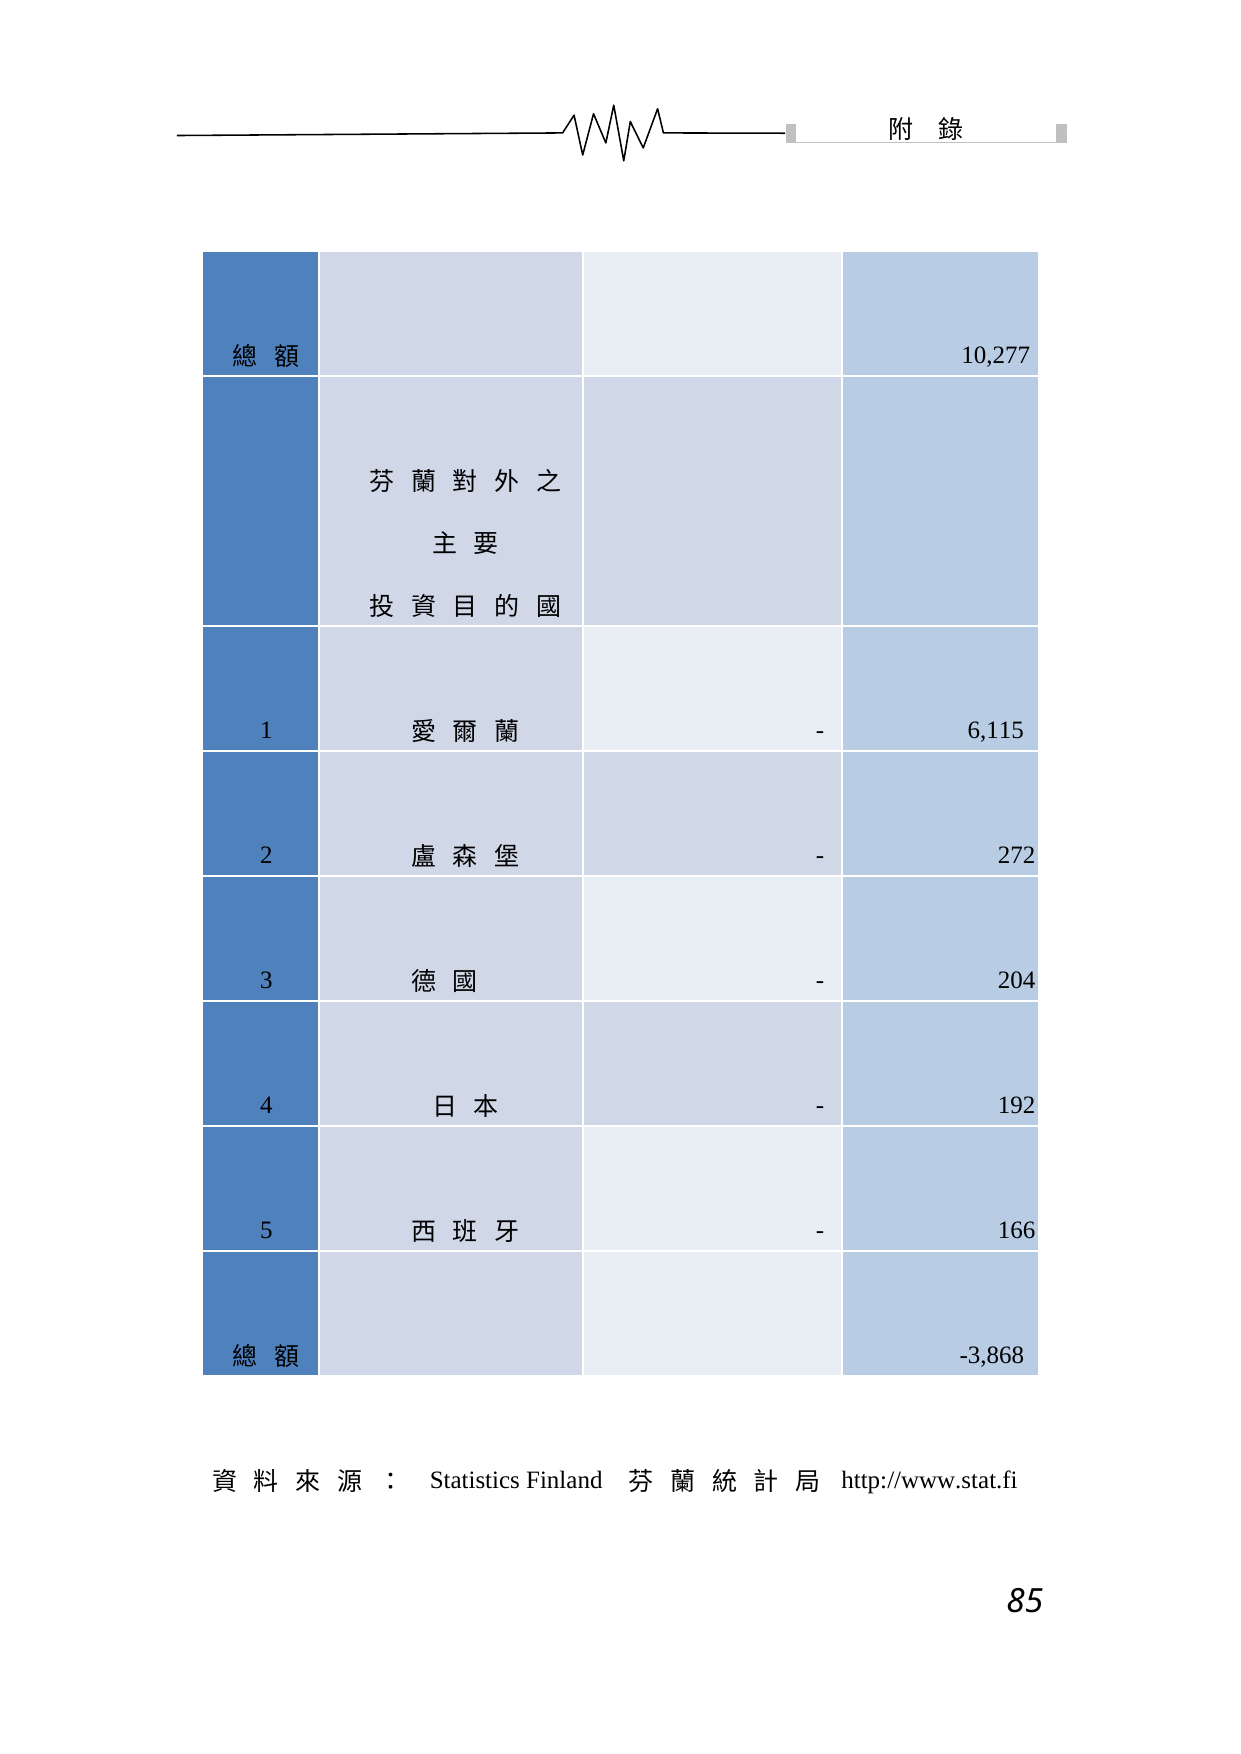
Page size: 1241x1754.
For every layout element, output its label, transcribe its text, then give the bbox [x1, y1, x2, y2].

table_cell 3 [203, 877, 318, 1000]
table_cell [320, 252, 582, 375]
table_cell [320, 1252, 582, 1375]
table_cell [203, 377, 318, 625]
table_cell 2 [203, 752, 318, 875]
table_cell - [584, 1002, 841, 1125]
table_cell [584, 252, 841, 375]
table_cell 6,115 [843, 627, 1038, 750]
table_cell 總額 [203, 252, 318, 375]
table_cell 日本 [320, 1002, 582, 1125]
table_cell - [584, 1127, 841, 1250]
table_cell - [584, 752, 841, 875]
table_cell 盧森堡 [320, 752, 582, 875]
table_cell 德國 [320, 877, 582, 1000]
table_cell 1 [203, 627, 318, 750]
table_cell 芬蘭對外之主要 投資目的國 [320, 377, 582, 625]
table_cell - [584, 877, 841, 1000]
table_cell 總額 [203, 1252, 318, 1375]
table_cell 192 [843, 1002, 1038, 1125]
table_cell 204 [843, 877, 1038, 1000]
table_cell 166 [843, 1127, 1038, 1250]
table_cell 5 [203, 1127, 318, 1250]
table_cell [584, 377, 841, 625]
table_cell 10,277 [843, 252, 1038, 375]
table_cell 4 [203, 1002, 318, 1125]
table_cell -3,868 [843, 1252, 1038, 1375]
table_cell [584, 1252, 841, 1375]
text 資料來源：Statistics Finland芬蘭統計局http://www.stat.fi [183, 1438, 1058, 1500]
table_cell 272 [843, 752, 1038, 875]
table_cell - [584, 627, 841, 750]
table_cell [843, 377, 1038, 625]
table_cell 西班牙 [320, 1127, 582, 1250]
table_cell 愛爾蘭 [320, 627, 582, 750]
